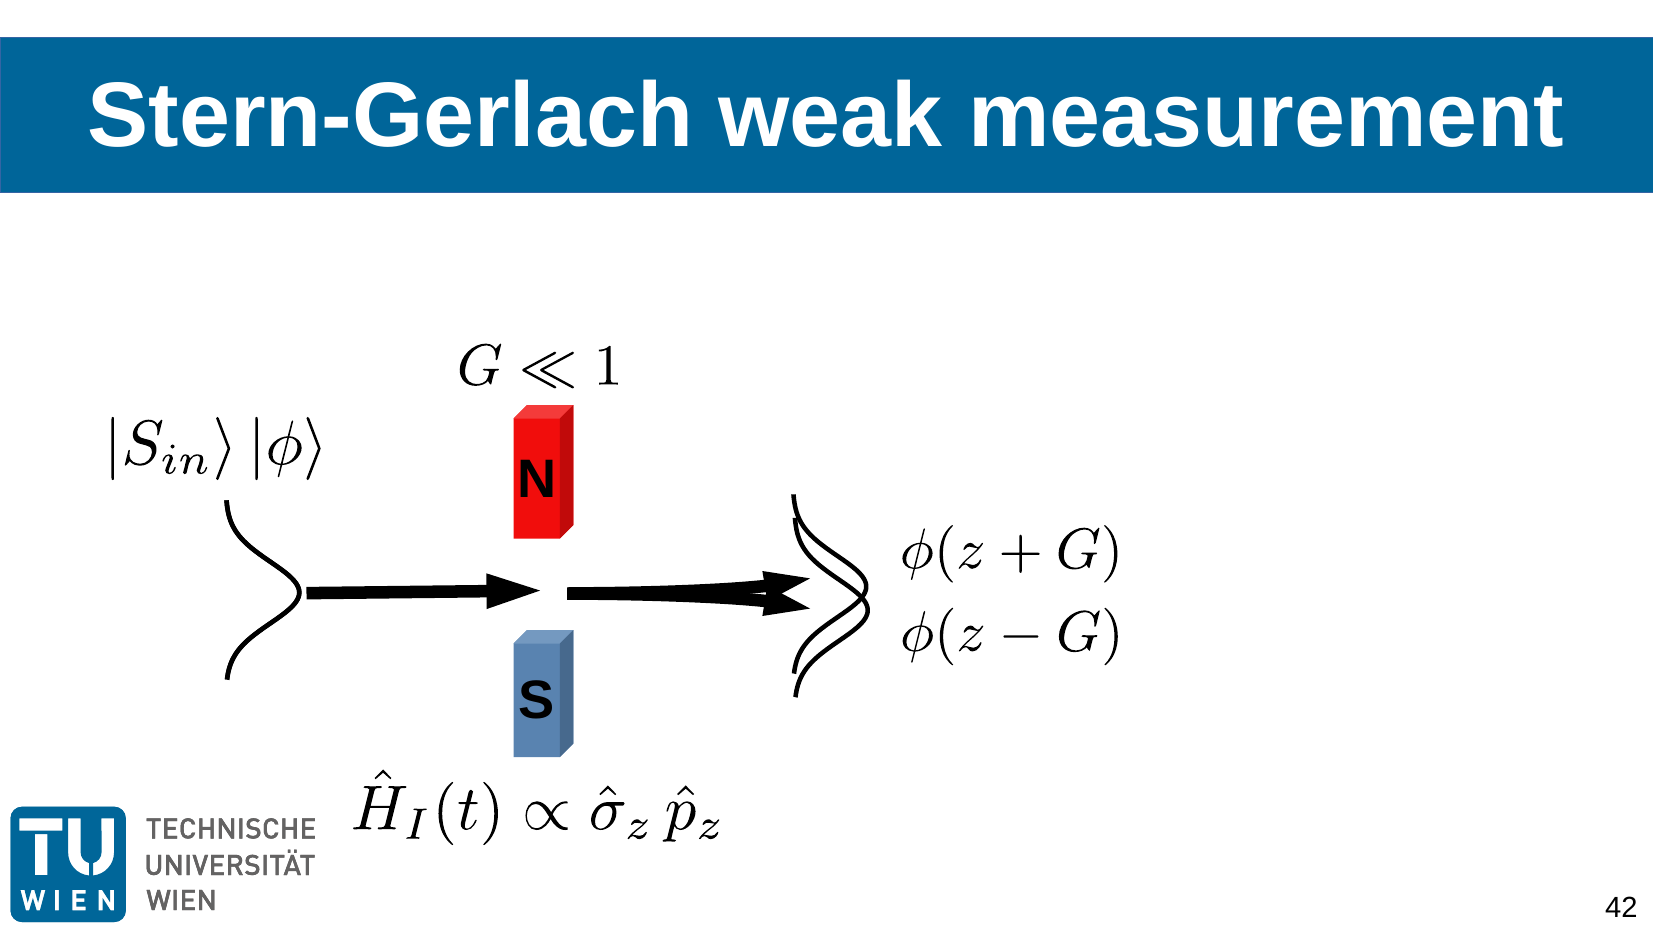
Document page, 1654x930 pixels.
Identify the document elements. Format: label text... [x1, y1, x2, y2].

picture [342, 759, 733, 865]
picture [754, 484, 1130, 709]
title Stern-Gerlach weak measurement [0, 37, 1653, 193]
text_box N [513, 419, 559, 539]
picture [76, 412, 346, 692]
text_box S [513, 644, 559, 758]
picture [458, 338, 624, 399]
